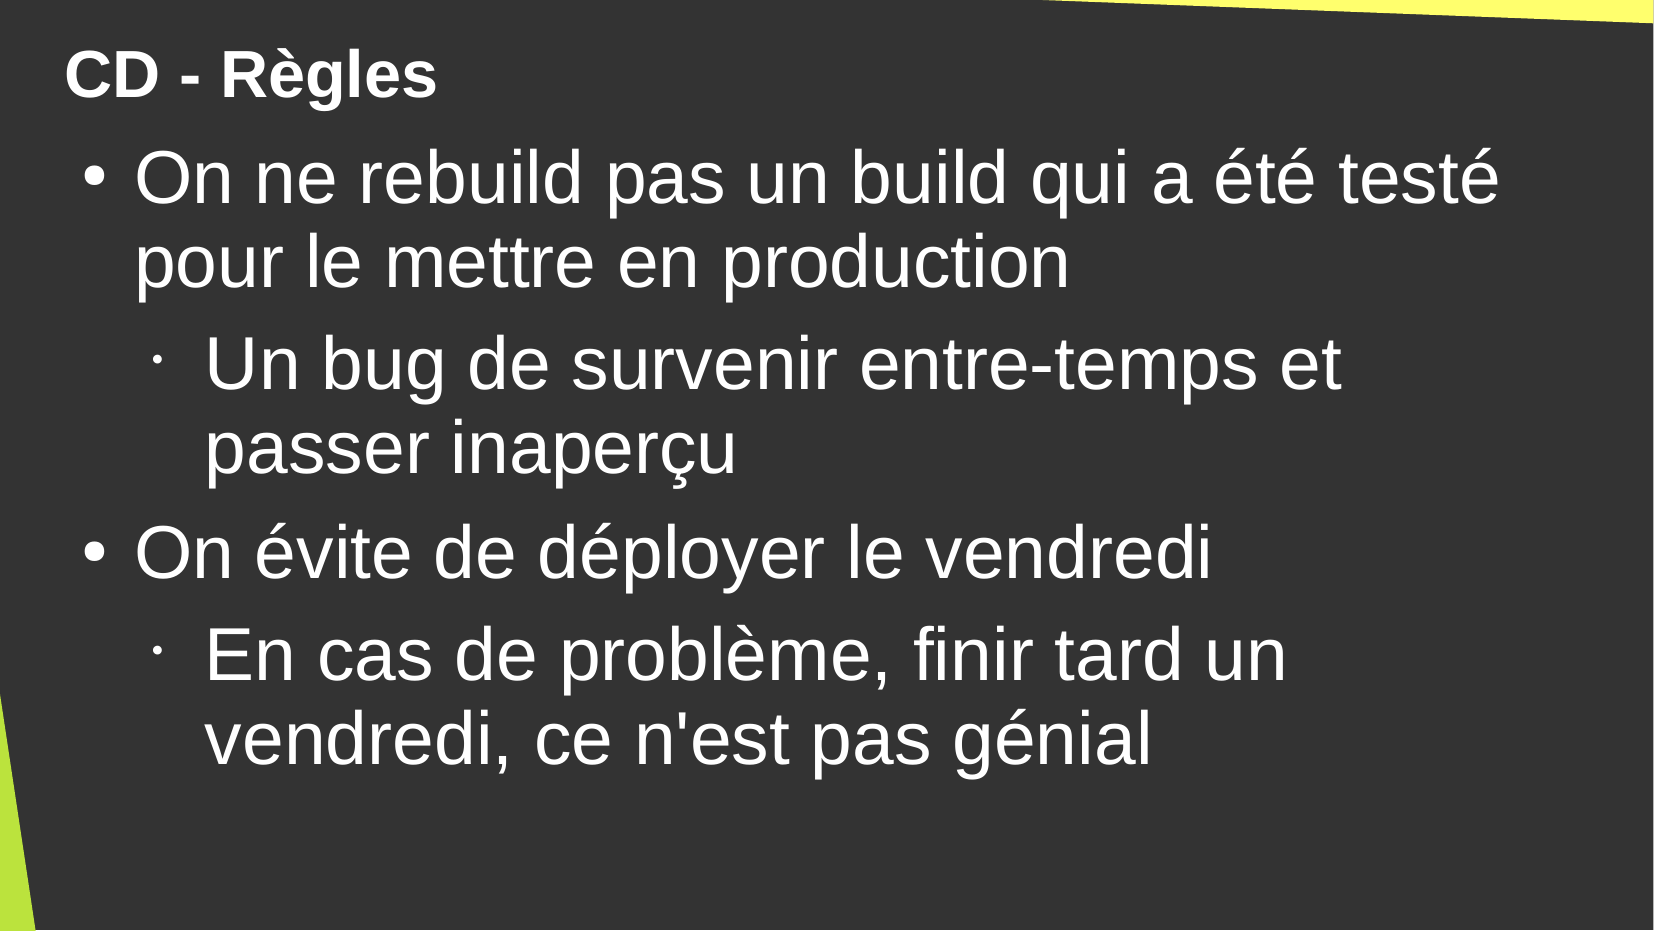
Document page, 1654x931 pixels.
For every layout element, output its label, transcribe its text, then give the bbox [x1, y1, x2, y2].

title CD - Règles [64, 37, 1471, 119]
list On ne rebuild pas un build qui a été testé pour le mettre en production Un bug de survenir entre-temps et passer inaperçu On évite de déployer le vendredi En cas de problème, finir tard un vendredi, ce n'est pas génial [63, 135, 1542, 804]
text_box [1042, 0, 1654, 24]
text_box [0, 694, 36, 931]
